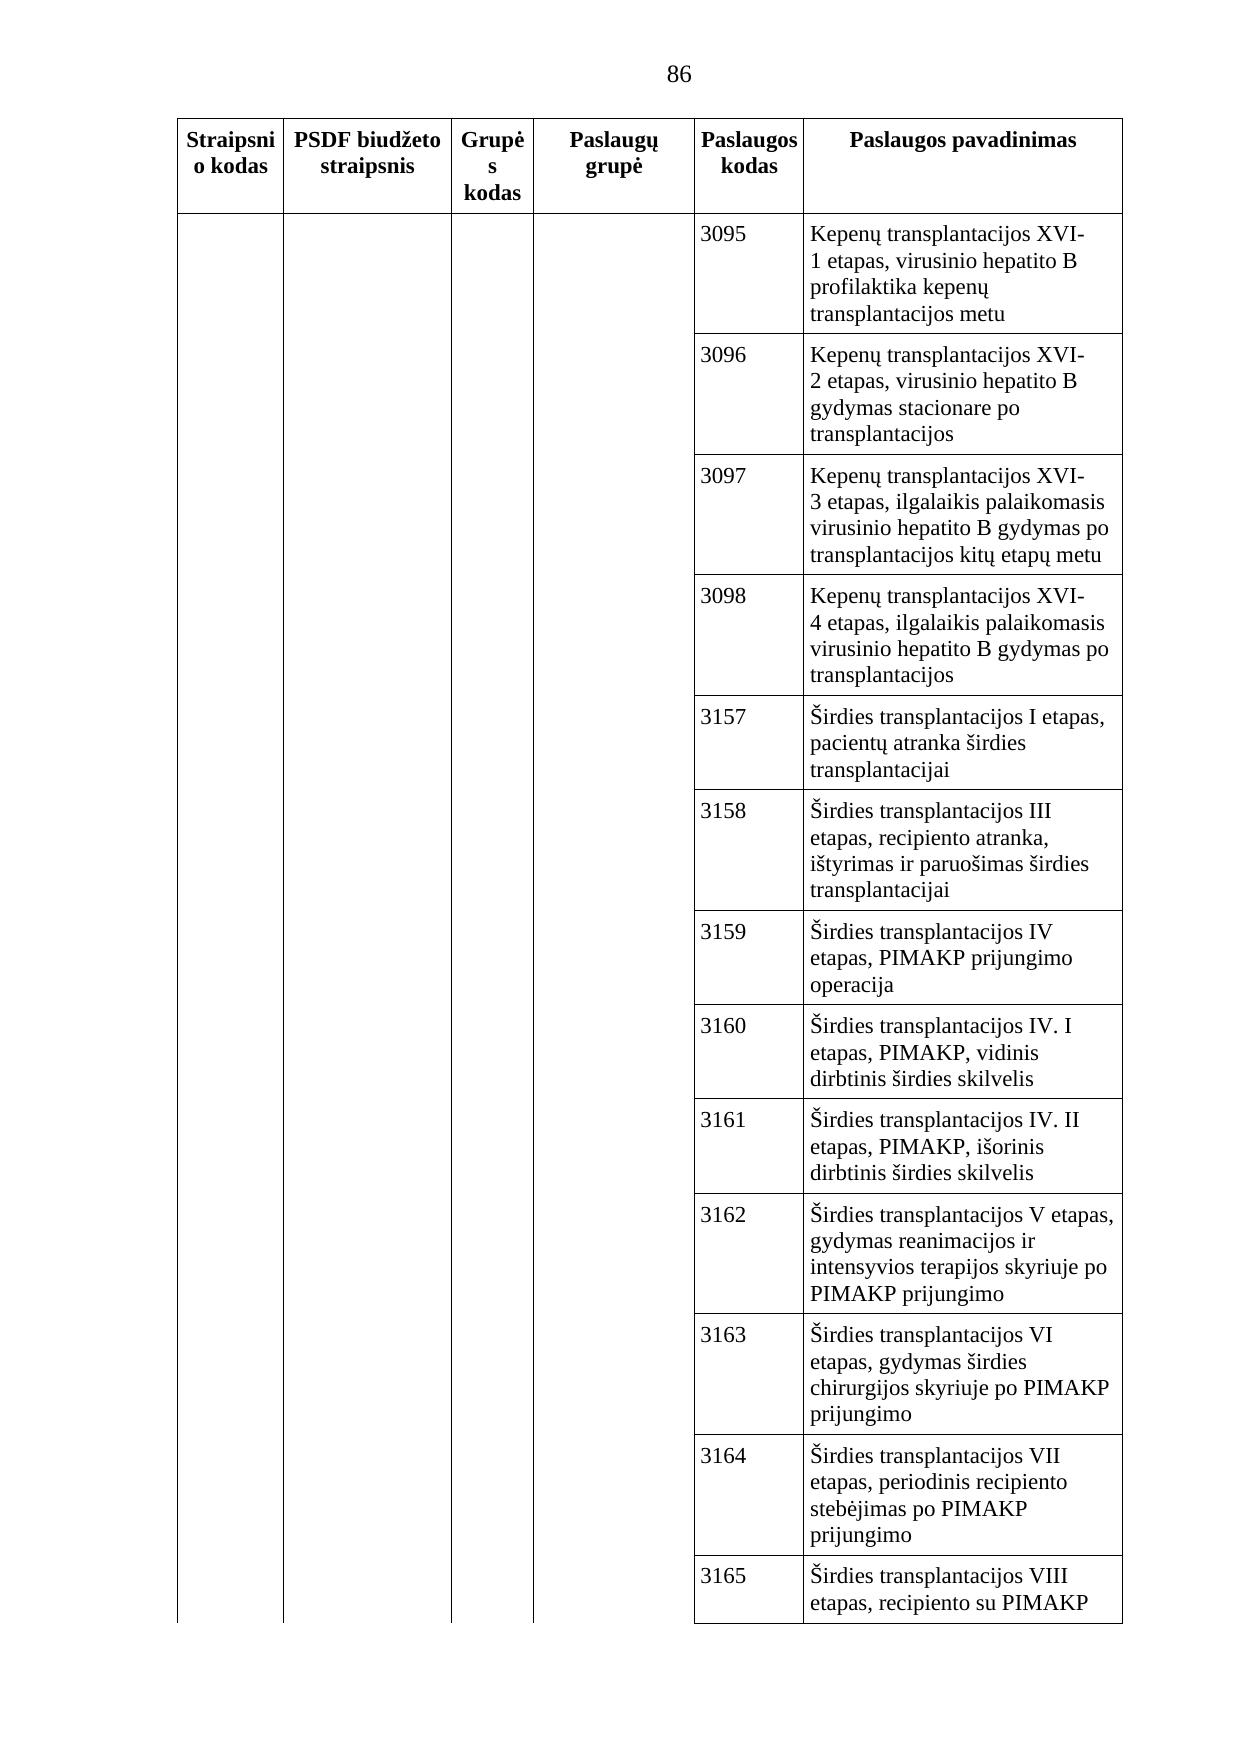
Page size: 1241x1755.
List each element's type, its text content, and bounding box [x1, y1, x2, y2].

table_cell [452, 1434, 533, 1554]
table_cell [284, 214, 451, 333]
table_cell [178, 1004, 283, 1098]
table_cell [534, 1004, 694, 1098]
table_cell [284, 574, 451, 695]
table_cell [452, 574, 533, 695]
table_cell 3165 [695, 1556, 803, 1622]
table_cell [534, 1313, 694, 1434]
table_cell [284, 1193, 451, 1313]
table_cell Širdies transplantacijos III etapas, recipiento atranka, ištyrimas ir paruošimas širdies transplantacijai [804, 790, 1122, 910]
table_cell Širdies transplantacijos I etapas, pacientų atranka širdies transplantacijai [804, 696, 1122, 789]
table_cell [284, 333, 451, 454]
table_cell Kepenų transplantacijos XVI-4 etapas, ilgalaikis palaikomasis virusinio hepatito B gydymas po transplantacijos [804, 575, 1122, 695]
table_cell [534, 574, 694, 695]
table_cell Širdies transplantacijos VIII etapas, recipiento su PIMAKP [804, 1556, 1122, 1622]
table_cell [284, 695, 451, 789]
table_cell [534, 695, 694, 789]
table_cell [284, 789, 451, 910]
table_header Paslaugos pavadinimas [804, 119, 1122, 212]
table_cell 3161 [695, 1099, 803, 1193]
table_header Straipsnio kodas [178, 119, 283, 212]
table_cell [452, 1004, 533, 1098]
table_cell [534, 214, 694, 333]
table_cell [452, 789, 533, 910]
table_cell [284, 454, 451, 574]
table_cell [452, 1098, 533, 1193]
table_cell [452, 910, 533, 1004]
table_cell 3157 [695, 696, 803, 789]
table_cell [284, 1098, 451, 1193]
table_cell [452, 1193, 533, 1313]
table_cell 3163 [695, 1314, 803, 1434]
table_cell [178, 1098, 283, 1193]
table_cell [284, 1555, 451, 1622]
table_cell [534, 789, 694, 910]
table_cell [284, 1434, 451, 1554]
table_cell [284, 910, 451, 1004]
table_cell [178, 1313, 283, 1434]
table_cell Kepenų transplantacijos XVI-1 etapas, virusinio hepatito B profilaktika kepenų transplantacijos metu [804, 214, 1122, 333]
table_cell 3160 [695, 1005, 803, 1098]
table_cell [534, 333, 694, 454]
table_cell [534, 1434, 694, 1554]
table_cell [452, 454, 533, 574]
table_cell [284, 1004, 451, 1098]
table_cell [534, 454, 694, 574]
table_cell [178, 910, 283, 1004]
table_cell [534, 1555, 694, 1622]
table_cell [452, 695, 533, 789]
table_header PSDF biudžeto straipsnis [284, 119, 451, 212]
table_header Paslaugų grupė [534, 119, 694, 212]
table_cell Kepenų transplantacijos XVI-2 etapas, virusinio hepatito B gydymas stacionare po transplantacijos [804, 334, 1122, 454]
table_cell [178, 789, 283, 910]
table_cell Širdies transplantacijos IV. I etapas, PIMAKP, vidinis dirbtinis širdies skilvelis [804, 1005, 1122, 1098]
table_cell [452, 1555, 533, 1622]
table_cell [178, 574, 283, 695]
table_cell Širdies transplantacijos IV etapas, PIMAKP prijungimo operacija [804, 911, 1122, 1004]
table_cell [452, 214, 533, 333]
table_cell Širdies transplantacijos VI etapas, gydymas širdies chirurgijos skyriuje po PIMAKP prijungimo [804, 1314, 1122, 1434]
table_cell [534, 1098, 694, 1193]
table_cell 3095 [695, 214, 803, 333]
table_cell 3158 [695, 790, 803, 910]
table_cell [452, 333, 533, 454]
table_cell Širdies transplantacijos V etapas, gydymas reanimacijos ir intensyvios terapijos skyriuje po PIMAKP prijungimo [804, 1194, 1122, 1313]
table_cell [534, 1193, 694, 1313]
table_header Grupės kodas [452, 119, 533, 212]
table_cell [178, 1434, 283, 1554]
table_cell [178, 1555, 283, 1622]
table_cell 3162 [695, 1194, 803, 1313]
table_cell Širdies transplantacijos VII etapas, periodinis recipiento stebėjimas po PIMAKP prijungimo [804, 1435, 1122, 1554]
table_cell [452, 1313, 533, 1434]
table_cell 3164 [695, 1435, 803, 1554]
table_cell [178, 1193, 283, 1313]
table_cell [178, 333, 283, 454]
table_cell Kepenų transplantacijos XVI-3 etapas, ilgalaikis palaikomasis virusinio hepatito B gydymas po transplantacijos kitų etapų metu [804, 455, 1122, 574]
table_cell 3097 [695, 455, 803, 574]
table_cell [178, 454, 283, 574]
table_cell 3096 [695, 334, 803, 454]
table_header Paslaugos kodas [695, 119, 803, 212]
table_cell [178, 695, 283, 789]
table_cell 3159 [695, 911, 803, 1004]
table_cell [534, 910, 694, 1004]
table_cell [284, 1313, 451, 1434]
table_cell Širdies transplantacijos IV. II etapas, PIMAKP, išorinis dirbtinis širdies skilvelis [804, 1099, 1122, 1193]
table_cell 3098 [695, 575, 803, 695]
table_cell [178, 214, 283, 333]
